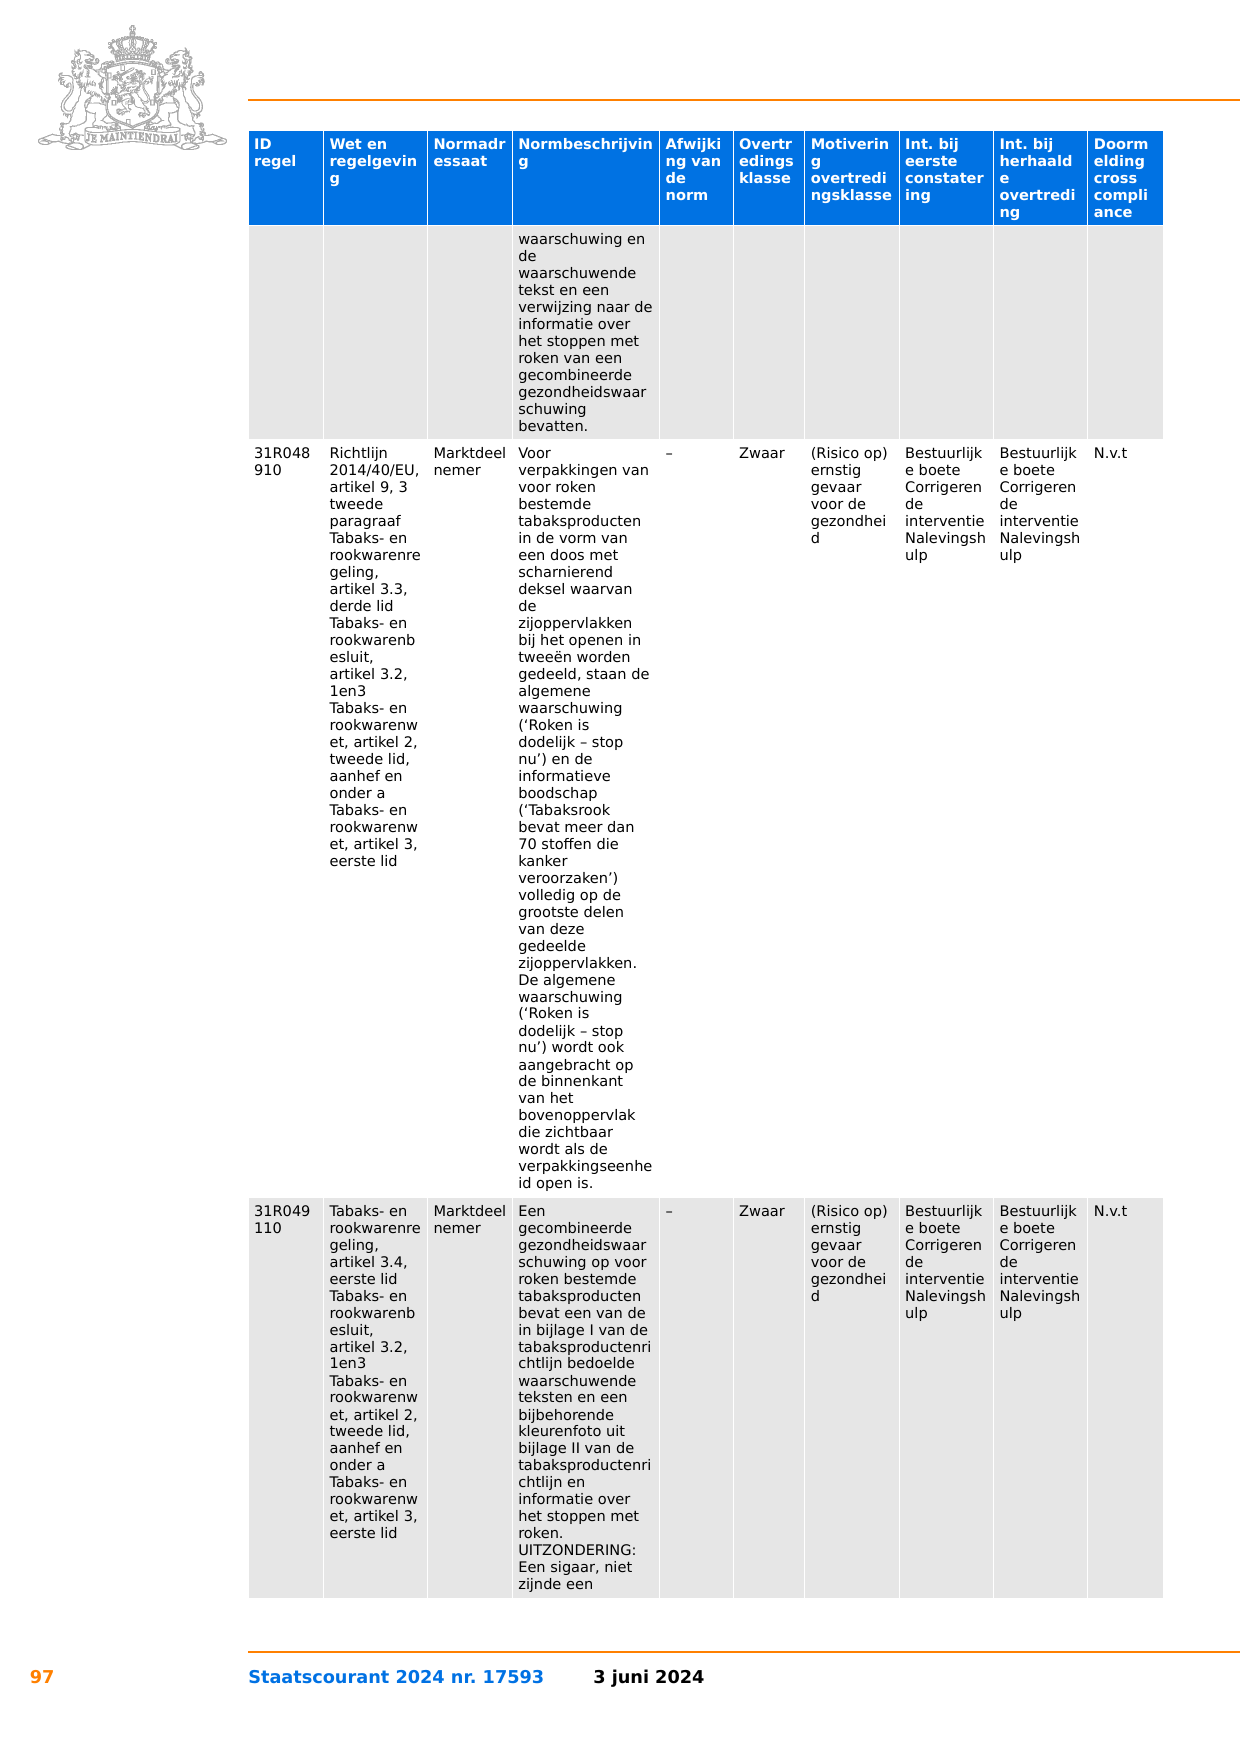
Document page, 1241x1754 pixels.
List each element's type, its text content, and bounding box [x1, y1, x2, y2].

table_header Afwijking van de norm [660, 131, 733, 225]
table_cell [994, 226, 1087, 439]
table_cell waarschuwing en de waarschuwende tekst en een verwijzing naar de informatie over het stoppen met roken van een gecombineerde gezondheidswaarschuwing bevatten. [513, 226, 659, 439]
table_cell Marktdeelnemer [428, 440, 512, 1197]
table_cell 31R048910 [249, 440, 323, 1197]
table_header Overtredingsklasse [734, 131, 804, 225]
table_cell (Risico op) ernstig gevaar voor de gezondheid [805, 440, 899, 1197]
table_header ID regel [249, 131, 323, 225]
table_cell Bestuurlijke boete Corrigerende interventie Nalevingshulp [900, 440, 993, 1197]
table_cell (Risico op) ernstig gevaar voor de gezondheid [805, 1198, 899, 1598]
table_cell [734, 226, 804, 439]
table_cell [660, 226, 733, 439]
table_header Normadressaat [428, 131, 512, 225]
table_header Wet en regelgeving [324, 131, 427, 225]
table_cell – [660, 440, 733, 1197]
table_cell Bestuurlijke boete Corrigerende interventie Nalevingshulp [994, 440, 1087, 1197]
table_cell [805, 226, 899, 439]
table_cell [1088, 226, 1163, 439]
table_cell [428, 226, 512, 439]
table_cell Zwaar [734, 440, 804, 1197]
table_cell [900, 226, 993, 439]
table_header Int. bij herhaalde overtreding [994, 131, 1087, 225]
table_cell Bestuurlijke boete Corrigerende interventie Nalevingshulp [900, 1198, 993, 1598]
table_header Motivering overtredingsklasse [805, 131, 899, 225]
table_header Normbeschrijving [513, 131, 659, 225]
table_cell [249, 226, 323, 439]
table_cell Marktdeelnemer [428, 1198, 512, 1598]
table_cell N.v.t [1088, 1198, 1163, 1598]
table_cell Voor verpakkingen van voor roken bestemde tabaksproducten in de vorm van een doos met scharnierend deksel waarvan de zijoppervlakken bij het openen in tweeën worden gedeeld, staan de algemene waarschuwing (‘Roken is dodelijk – stop nu’) en de informatieve boodschap (‘Tabaksrook bevat meer dan 70 stoffen die kanker veroorzaken’) volledig op de grootste delen van deze gedeelde zijoppervlakken. De algemene waarschuwing (‘Roken is dodelijk – stop nu’) wordt ook aangebracht op de binnenkant van het bovenoppervlak die zichtbaar wordt als de verpakkingseenheid open is. [513, 440, 659, 1197]
table_header Int. bij eerste constatering [900, 131, 993, 225]
table_cell Tabaks- en rookwarenregeling, artikel 3.4, eerste lid Tabaks- en rookwarenbesluit, artikel 3.2, 1en3 Tabaks- en rookwarenwet, artikel 2, tweede lid, aanhef en onder a Tabaks- en rookwarenwet, artikel 3, eerste lid [324, 1198, 427, 1598]
table_cell Richtlijn 2014/40/EU, artikel 9, 3 tweede paragraaf Tabaks- en rookwarenregeling, artikel 3.3, derde lid Tabaks- en rookwarenbesluit, artikel 3.2, 1en3 Tabaks- en rookwarenwet, artikel 2, tweede lid, aanhef en onder a Tabaks- en rookwarenwet, artikel 3, eerste lid [324, 440, 427, 1197]
table_cell Een gecombineerde gezondheidswaarschuwing op voor roken bestemde tabaksproducten bevat een van de in bijlage I van de tabaksproductenrichtlijn bedoelde waarschuwende teksten en een bijbehorende kleurenfoto uit bijlage II van de tabaksproductenrichtlijn en informatie over het stoppen met roken. UITZONDERING: Een sigaar, niet zijnde een [513, 1198, 659, 1598]
table_cell – [660, 1198, 733, 1598]
table_cell Bestuurlijke boete Corrigerende interventie Nalevingshulp [994, 1198, 1087, 1598]
table_cell [324, 226, 427, 439]
table_cell Zwaar [734, 1198, 804, 1598]
picture [38, 25, 227, 150]
table_cell 31R049110 [249, 1198, 323, 1598]
table_header Doormelding cross compliance [1088, 131, 1163, 225]
table_cell N.v.t [1088, 440, 1163, 1197]
